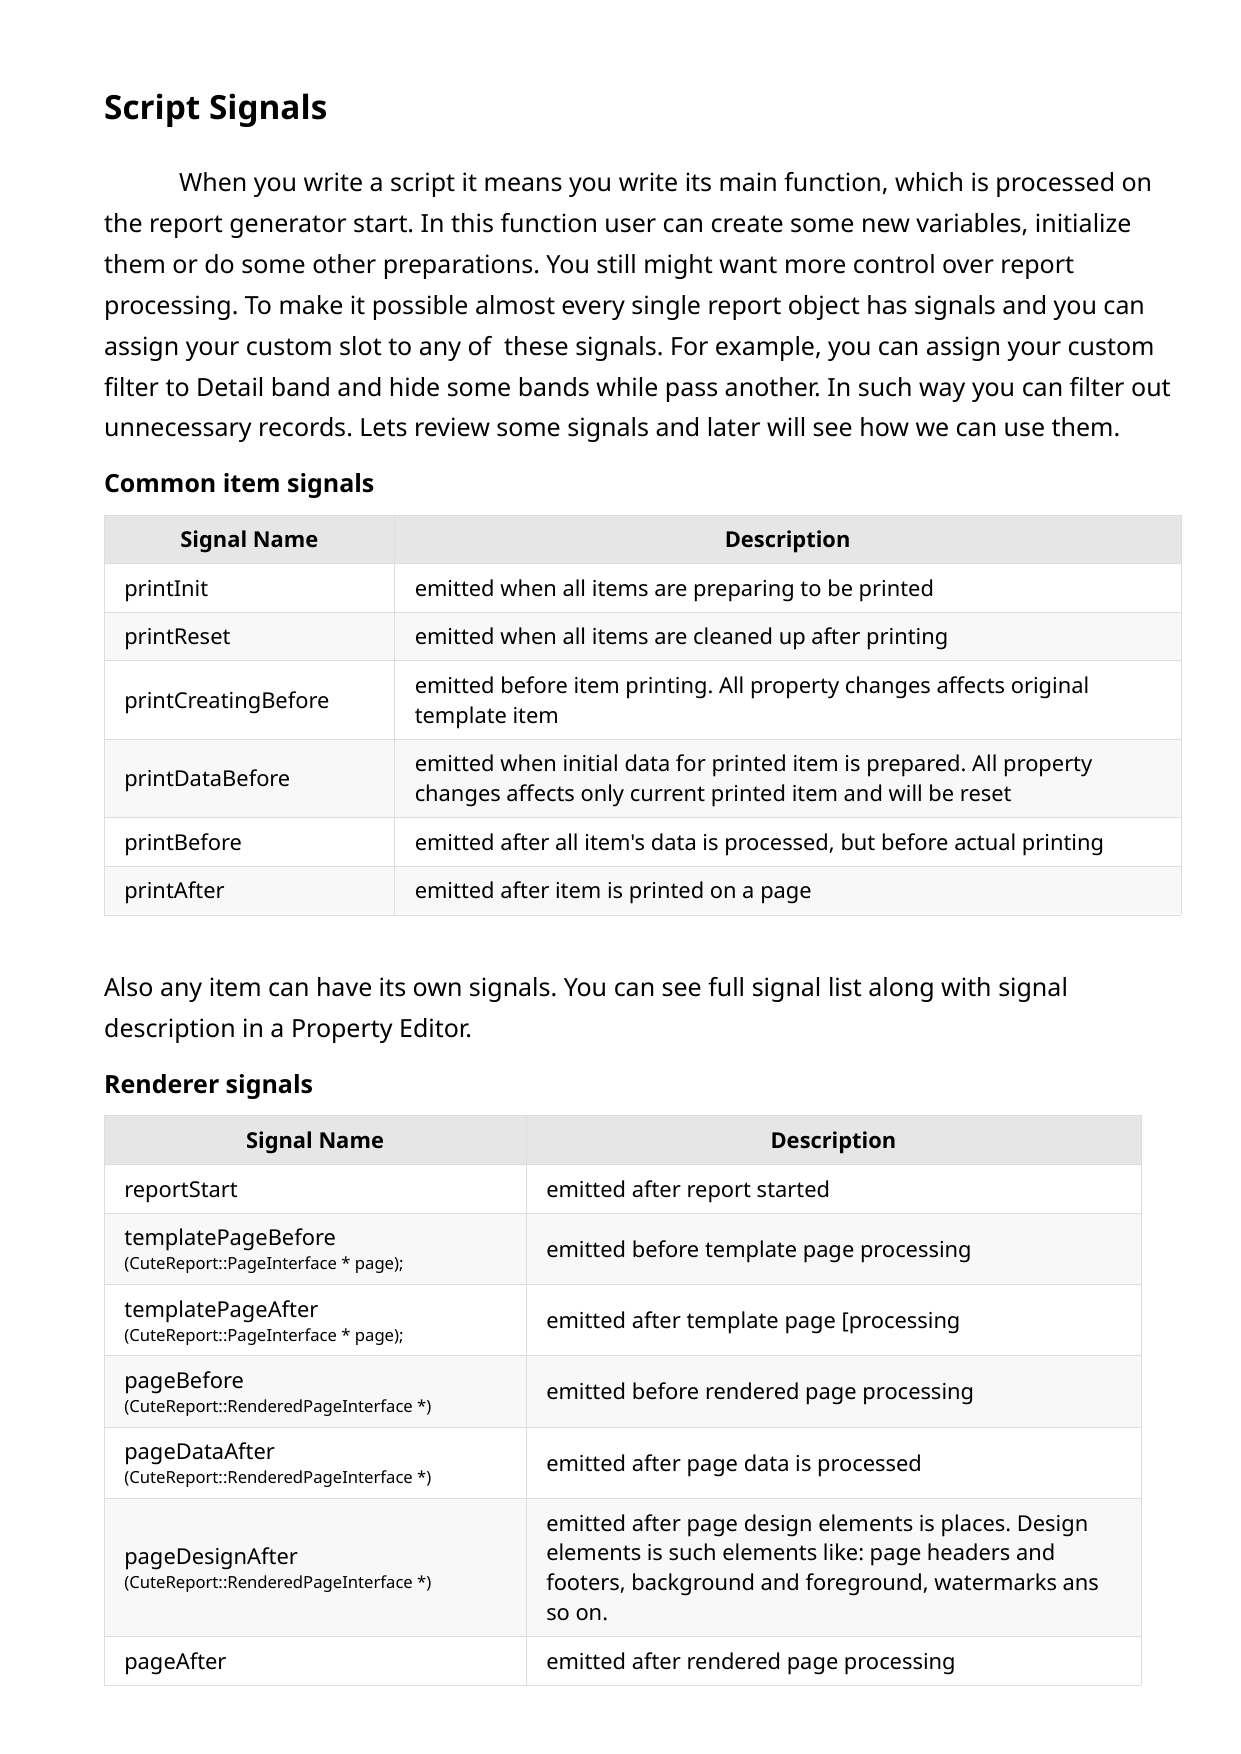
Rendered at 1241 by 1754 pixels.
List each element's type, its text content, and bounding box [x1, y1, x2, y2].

table_cell emitted before template page processing [527, 1214, 1141, 1284]
table_header Description [527, 1116, 1141, 1164]
table_cell emitted after page data is processed [527, 1428, 1141, 1498]
table_cell emitted before item printing. All property changes affects original template item [395, 661, 1181, 739]
table_cell emitted when initial data for printed item is prepared. All property changes affects only current printed item and will be reset [395, 740, 1181, 817]
table_cell emitted when all items are cleaned up after printing [395, 613, 1181, 660]
table_cell emitted after all item's data is processed, but before actual printing [395, 818, 1181, 866]
table_header Description [395, 516, 1181, 563]
table_cell pageAfter [105, 1637, 526, 1685]
subtitle Script Signals [104, 83, 1181, 129]
table_cell templatePageBefore (CuteReport::PageInterface * page); [105, 1214, 526, 1284]
table_cell emitted after page design elements is places. Design elements is such elements like: page headers and footers, background and foreground, watermarks ans so on. [527, 1499, 1141, 1636]
table_cell printCreatingBefore [105, 661, 394, 739]
table_cell emitted after item is printed on a page [395, 867, 1181, 914]
table_cell printReset [105, 613, 394, 660]
table_cell templatePageAfter (CuteReport::PageInterface * page); [105, 1285, 526, 1355]
table_header Signal Name [105, 1116, 526, 1164]
table_cell reportStart [105, 1165, 526, 1213]
table_header Signal Name [105, 516, 394, 563]
text When you write a script it means you write its main function, which is processed on the report generator start. In this function user can create some new variables, initialize them or do some other preparations. You still might want more control over report processing. To make it possible almost every single report object has signals and you can assign your custom slot to any of these signals. For example, you can assign your custom filter to Detail band and hide some bands while pass another. In such way you can filter out unnecessary records. Lets review some signals and later will see how we can use them. [104, 165, 1181, 444]
table_cell printBefore [105, 818, 394, 866]
table_cell printAfter [105, 867, 394, 914]
table_cell pageBefore (CuteReport::RenderedPageInterface *) [105, 1356, 526, 1427]
text Renderer signals [104, 1066, 1181, 1100]
table_cell printDataBefore [105, 740, 394, 817]
table_cell pageDesignAfter (CuteReport::RenderedPageInterface *) [105, 1499, 526, 1636]
table_cell emitted after template page [processing [527, 1285, 1141, 1355]
table_cell emitted when all items are preparing to be printed [395, 564, 1181, 612]
table_cell emitted after rendered page processing [527, 1637, 1141, 1685]
table_cell printInit [105, 564, 394, 612]
text Common item signals [104, 465, 1181, 499]
text Also any item can have its own signals. You can see full signal list along with signal description in a Property Editor. [104, 970, 1181, 1045]
table_cell pageDataAfter (CuteReport::RenderedPageInterface *) [105, 1428, 526, 1498]
table_cell emitted after report started [527, 1165, 1141, 1213]
table_cell emitted before rendered page processing [527, 1356, 1141, 1427]
